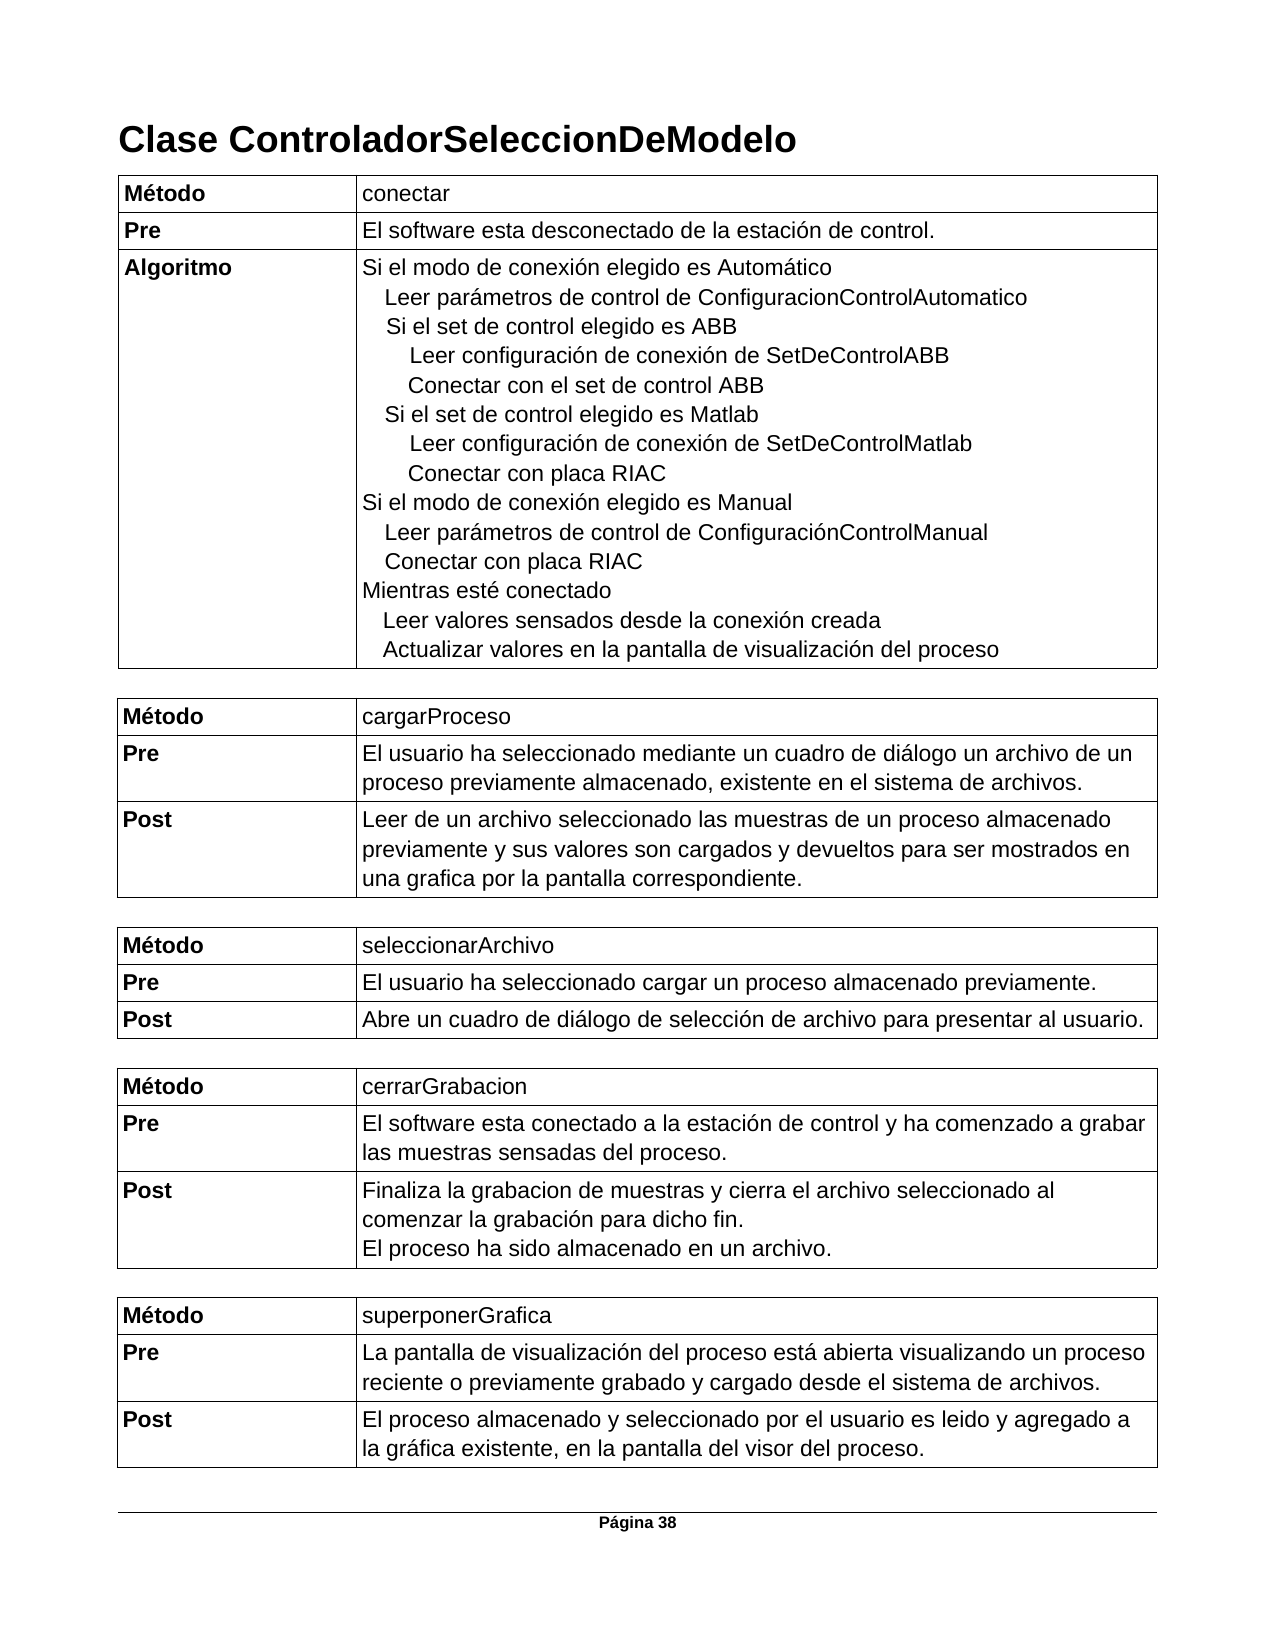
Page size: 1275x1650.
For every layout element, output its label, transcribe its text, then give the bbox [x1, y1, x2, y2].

table_cell Post [118, 1172, 356, 1267]
table_cell Pre [118, 965, 356, 1001]
table_cell Pre [118, 736, 356, 801]
table_header conectar [357, 176, 1157, 212]
table_cell Leer de un archivo seleccionado las muestras de un proceso almacenado previamente y sus valores son cargados y devueltos para ser mostrados en una grafica por la pantalla correspondiente. [357, 802, 1157, 897]
table_header Método [118, 1069, 356, 1105]
table_cell Post [118, 802, 356, 897]
table_cell El proceso almacenado y seleccionado por el usuario es leido y agregado a la gráfica existente, en la pantalla del visor del proceso. [357, 1402, 1157, 1467]
table_header Método [118, 699, 356, 735]
table_header superponerGrafica [357, 1298, 1157, 1334]
table_cell El usuario ha seleccionado mediante un cuadro de diálogo un archivo de un proceso previamente almacenado, existente en el sistema de archivos. [357, 736, 1157, 801]
table_cell La pantalla de visualización del proceso está abierta visualizando un proceso reciente o previamente grabado y cargado desde el sistema de archivos. [357, 1335, 1157, 1401]
table_cell Pre [118, 1106, 356, 1171]
table_cell El software esta desconectado de la estación de control. [357, 213, 1157, 249]
table_cell Algoritmo [119, 250, 356, 668]
table_cell El software esta conectado a la estación de control y ha comenzado a grabar las muestras sensadas del proceso. [357, 1106, 1157, 1171]
table_cell Pre [118, 1335, 356, 1401]
subtitle Clase ControladorSeleccionDeModelo [118, 118, 1157, 160]
table_cell Si el modo de conexión elegido es Automático Leer parámetros de control de ConfiguracionControlAutomatico Si el set de control elegido es ABB Leer configuración de conexión de SetDeControlABB Conectar con el set de control ABB Si el set de control elegido es Matlab Leer configuración de conexión de SetDeControlMatlab Conectar con placa RIAC Si el modo de conexión elegido es Manual Leer parámetros de control de ConfiguraciónControlManual Conectar con placa RIAC Mientras esté conectado Leer valores sensados desde la conexión creada Actualizar valores en la pantalla de visualización del proceso [357, 250, 1157, 668]
table_cell Post [118, 1402, 356, 1467]
table_header Método [118, 1298, 356, 1334]
table_header Método [118, 928, 356, 964]
table_header cargarProceso [357, 699, 1157, 735]
table_header seleccionarArchivo [357, 928, 1157, 964]
table_cell Finaliza la grabacion de muestras y cierra el archivo seleccionado al comenzar la grabación para dicho fin. El proceso ha sido almacenado en un archivo. [357, 1172, 1157, 1267]
table_cell El usuario ha seleccionado cargar un proceso almacenado previamente. [357, 965, 1157, 1001]
table_header Método [119, 176, 356, 212]
table_cell Post [118, 1002, 356, 1038]
table_cell Pre [119, 213, 356, 249]
table_cell Abre un cuadro de diálogo de selección de archivo para presentar al usuario. [357, 1002, 1157, 1038]
table_header cerrarGrabacion [357, 1069, 1157, 1105]
